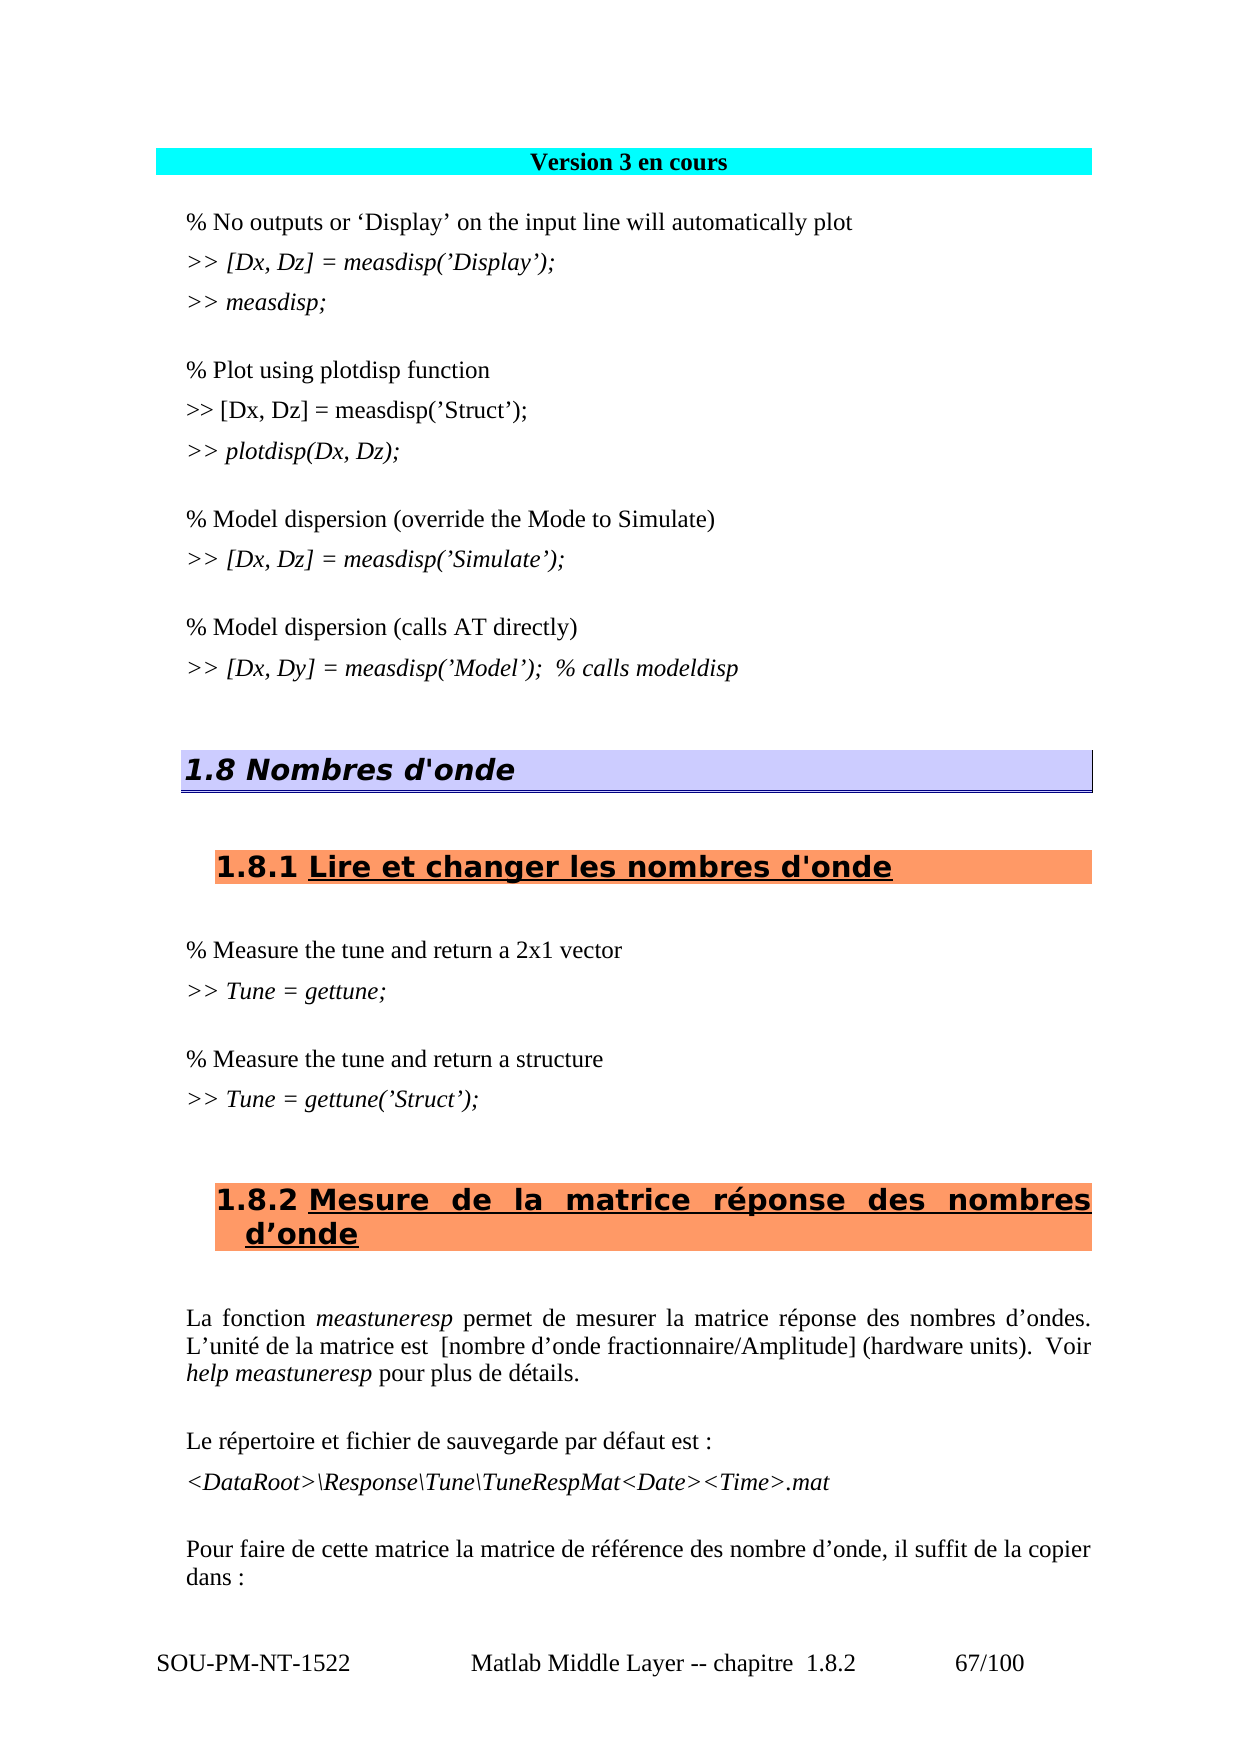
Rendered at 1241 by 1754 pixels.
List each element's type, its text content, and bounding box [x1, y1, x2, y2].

text >> [Dx, Dz] = measdisp(’Struct’); [186, 397, 1092, 424]
text >> Tune = gettune; [186, 977, 1092, 1004]
text La fonction meastuneresp permet de mesurer la matrice réponse des nombres d’ondes. L’unité de la matrice est [nombre d’onde fractionnaire/Amplitude] (hardware units). Voir help meastuneresp pour plus de détails. [186, 1304, 1092, 1387]
text >> [Dx, Dz] = measdisp(’Simulate’); [186, 545, 1092, 573]
text % Plot using plotdisp function [186, 356, 1092, 384]
text % Measure the tune and return a 2x1 vector [186, 937, 1092, 964]
subtitle Mesure de la matrice réponse des nombres d’onde [215, 1183, 1092, 1251]
text % Model dispersion (override the Mode to Simulate) [186, 505, 1092, 533]
text >> [Dx, Dy] = measdisp(’Model’); % calls modeldisp [186, 654, 1092, 681]
text Le répertoire et fichier de sauvegarde par défaut est : [186, 1427, 1092, 1455]
text >> Tune = gettune(’Struct’); [186, 1085, 1092, 1113]
text % Model dispersion (calls AT directly) [186, 613, 1092, 641]
text % No outputs or ‘Display’ on the input line will automatically plot [186, 208, 1092, 236]
text >> [Dx, Dz] = measdisp(’Display’); [186, 248, 1092, 276]
subtitle Nombres d'onde [181, 750, 1092, 790]
text Pour faire de cette matrice la matrice de référence des nombre d’onde, il suffit de la copier dans : [186, 1536, 1092, 1591]
text % Measure the tune and return a structure [186, 1045, 1092, 1073]
text >> plotdisp(Dx, Dz); [186, 437, 1092, 464]
text >> measdisp; [186, 288, 1092, 316]
text <DataRoot>\Response\Tune\TuneRespMat<Date><Time>.mat [186, 1468, 1092, 1495]
subtitle Lire et changer les nombres d'onde [215, 850, 1092, 884]
